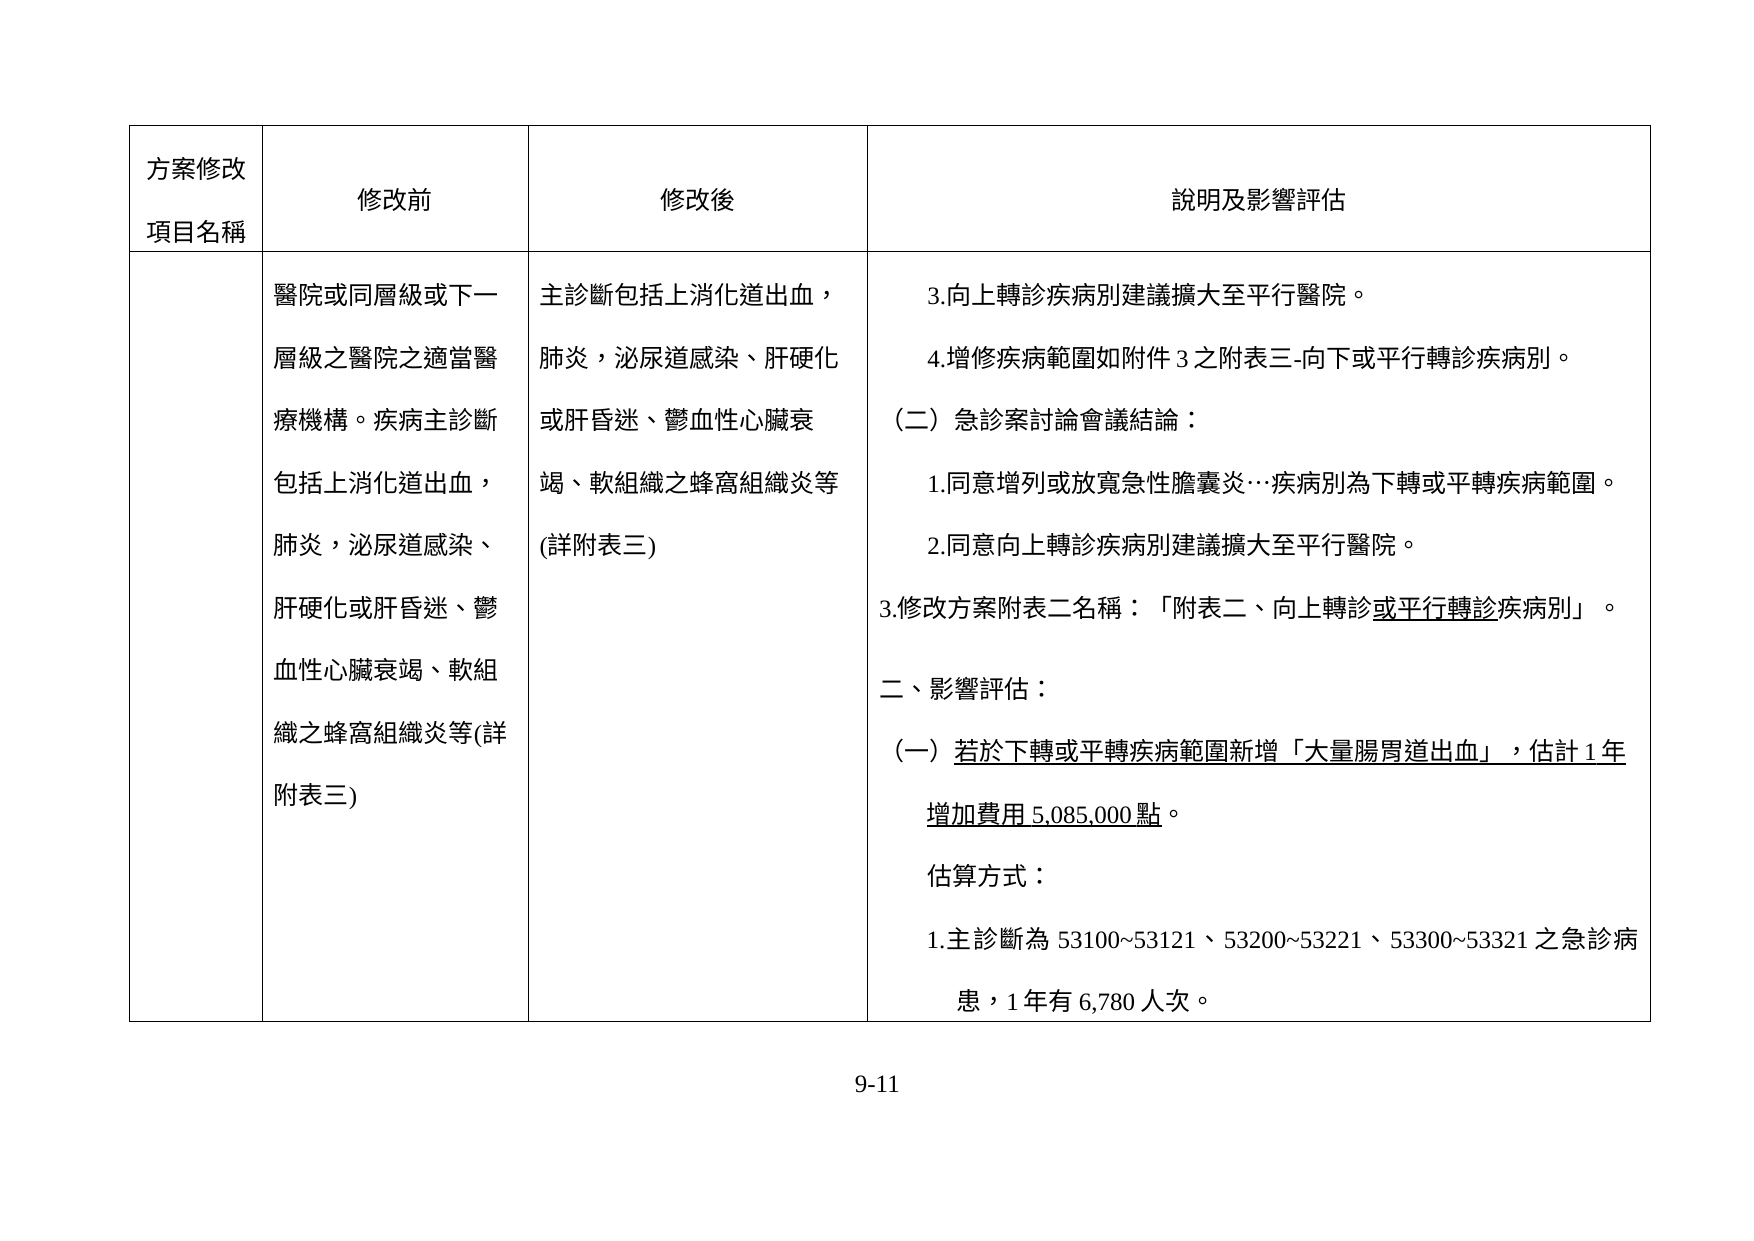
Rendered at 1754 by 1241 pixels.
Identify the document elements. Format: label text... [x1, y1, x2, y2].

table_header 修改前 [263, 126, 528, 251]
table_cell [130, 252, 262, 1021]
table_header 修改後 [529, 126, 867, 251]
table_cell 醫院或同層級或下一層級之醫院之適當醫療機構。疾病主診斷包括上消化道出血，肺炎，泌尿道感染、肝硬化或肝昏迷、鬱血性心臟衰竭、軟組織之蜂窩組織炎等(詳附表三) [263, 252, 528, 1021]
table_cell 3.向上轉診疾病別建議擴大至平行醫院。 4.增修疾病範圍如附件3之附表三-向下或平行轉診疾病別。 （二）急診案討論會議結論： 1.同意增列或放寬急性膽囊炎…疾病別為下轉或平轉疾病範圍。 2.同意向上轉診疾病別建議擴大至平行醫院。 3.修改方案附表二名稱：「附表二、向上轉診或平行轉診疾病別」。 二、影響評估： （一）若於下轉或平轉疾病範圍新增「大量腸胃道出血」，估計1年增加費用5,085,000點。 估算方式： 1.主診斷為53100~53121、53200~53221、53300~53321之急診病患，1年有6,780人次。 [868, 252, 1650, 1021]
table_header 方案修改項目名稱 [130, 126, 262, 251]
table_header 說明及影響評估 [868, 126, 1650, 251]
table_cell 主診斷包括上消化道出血，肺炎，泌尿道感染、肝硬化或肝昏迷、鬱血性心臟衰竭、軟組織之蜂窩組織炎等(詳附表三) [529, 252, 867, 1021]
